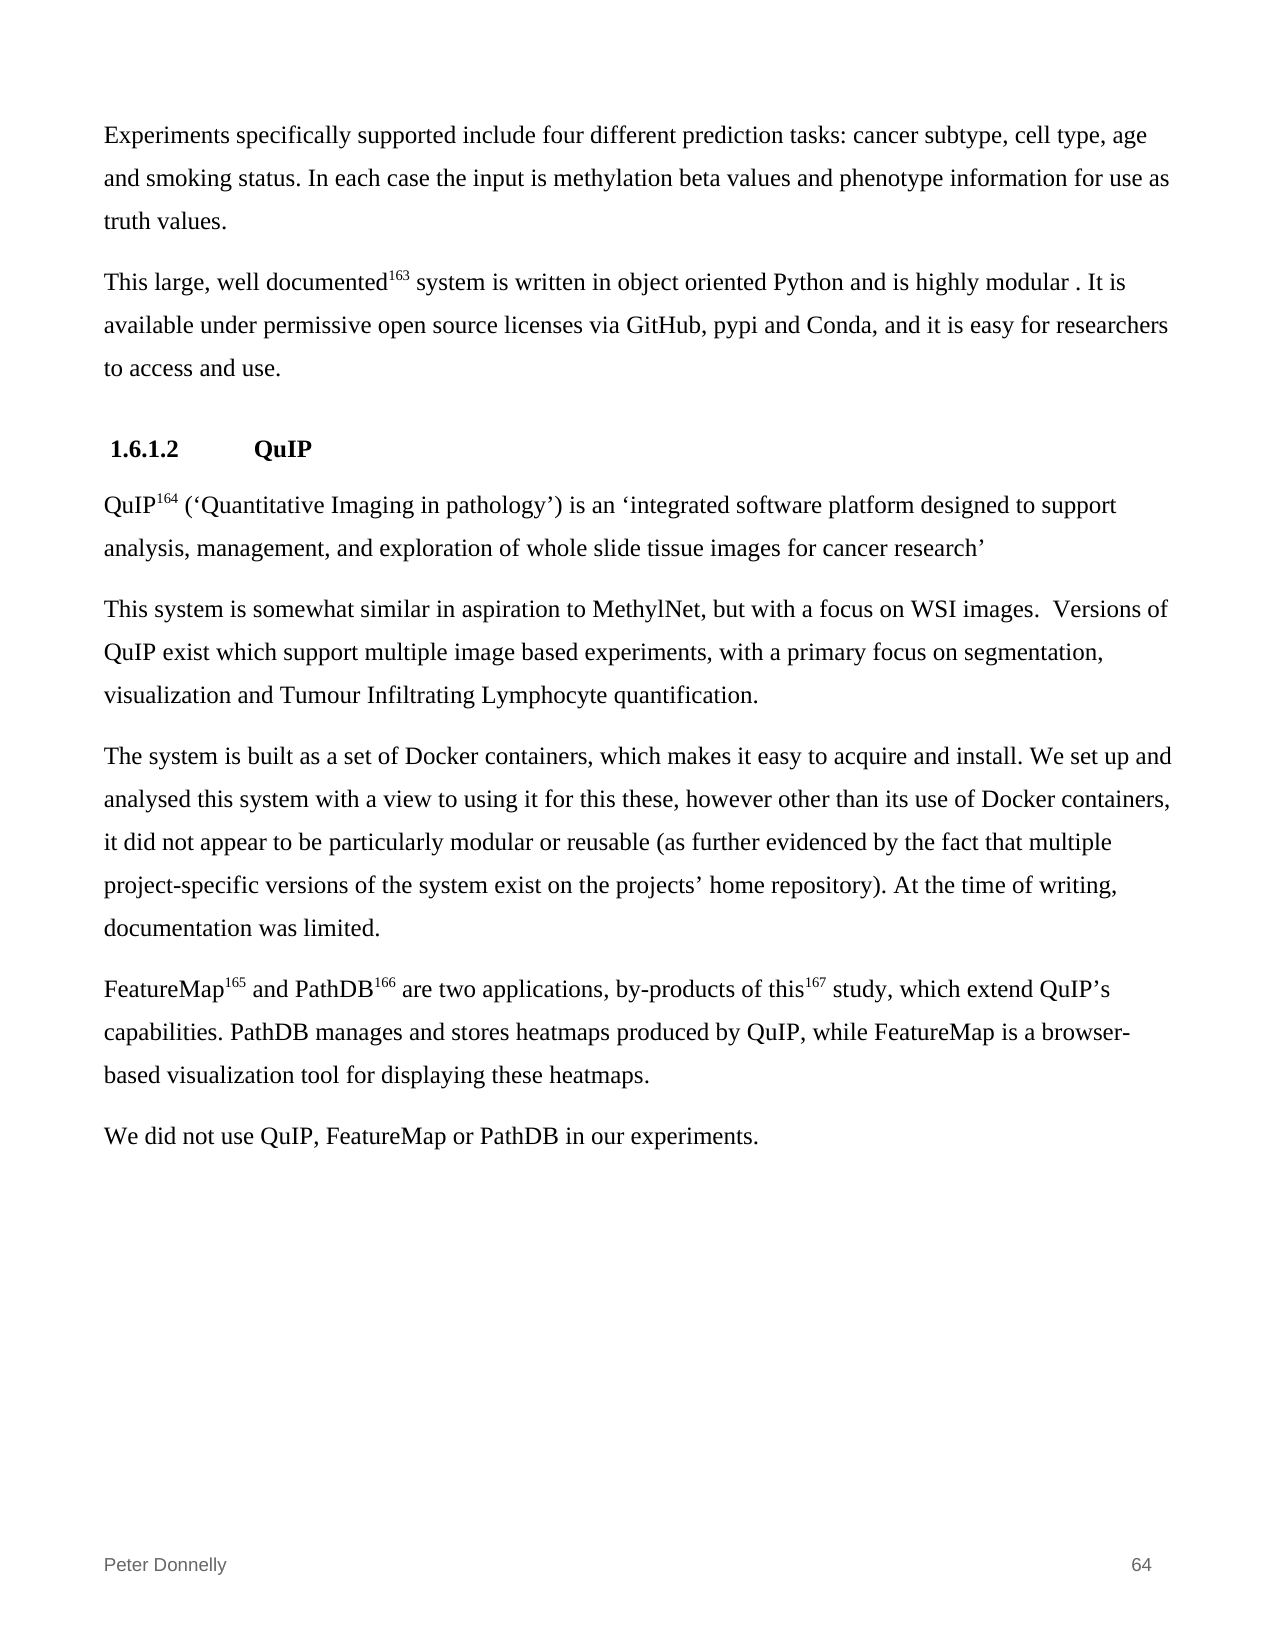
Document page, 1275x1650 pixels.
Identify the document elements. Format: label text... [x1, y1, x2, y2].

text Experiments specifically supported include four different prediction tasks: cancer subtype, cell type, age and smoking status. In each case the input is methylation beta values and phenotype information for use as truth values. [103, 120, 1181, 235]
subtitle QuIP [103, 434, 1181, 463]
text We did not use QuIP, FeatureMap or PathDB in our experiments. [103, 1121, 1181, 1150]
text FeatureMap and PathDB are two applications, by-products of this study, which extend QuIP’s capabilities. PathDB manages and stores heatmaps produced by QuIP, while FeatureMap is a browser-based visualization tool for displaying these heatmaps. [103, 974, 1181, 1089]
text The system is built as a set of Docker containers, which makes it easy to acquire and install. We set up and analysed this system with a view to using it for this these, however other than its use of Docker containers, it did not appear to be particularly modular or reusable (as further evidenced by the fact that multiple project-specific versions of the system exist on the projects’ home repository). At the time of writing, documentation was limited. [103, 741, 1181, 942]
text QuIP (‘Quantitative Imaging in pathology’) is an ‘integrated software platform designed to support analysis, management, and exploration of whole slide tissue images for cancer research’ [103, 490, 1181, 562]
text This large, well documented system is written in object oriented Python and is highly modular . It is available under permissive open source licenses via GitHub, pypi and Conda, and it is easy for researchers to access and use. [103, 267, 1181, 382]
text This system is somewhat similar in aspiration to MethylNet, but with a focus on WSI images. Versions of QuIP exist which support multiple image based experiments, with a primary focus on segmentation, visualization and Tumour Infiltrating Lymphocyte quantification. [103, 594, 1181, 709]
